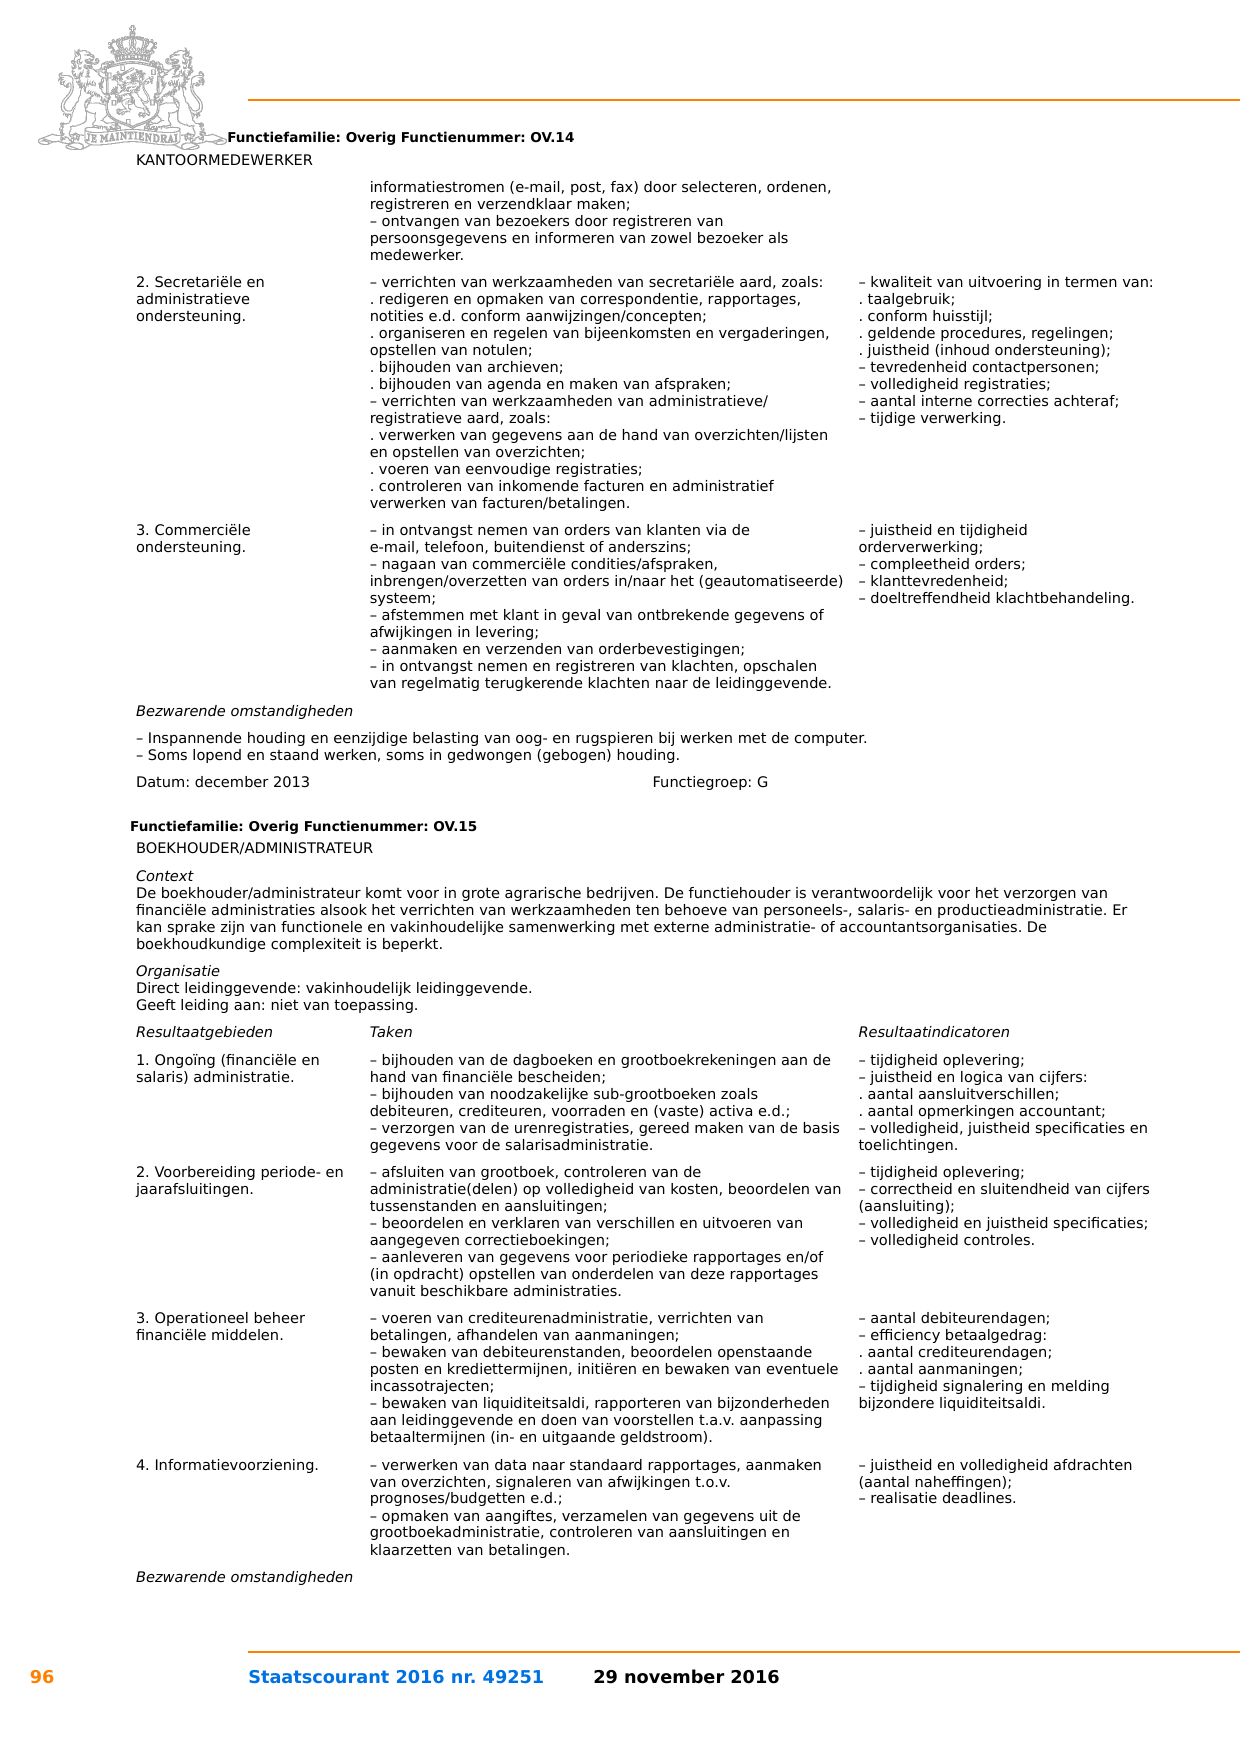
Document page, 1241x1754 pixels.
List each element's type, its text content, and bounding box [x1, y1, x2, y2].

table_cell Resultaatindicatoren [853, 1020, 1163, 1046]
table_cell 2. Secretariële en administratieve ondersteuning. [131, 269, 363, 516]
table_cell – verwerken van data naar standaard rapportages, aanmaken van overzichten, signaleren van afwijkingen t.o.v. prognoses/budgetten e.d.; – opmaken van aangiftes, verzamelen van gegevens uit de grootboekadministratie, controleren van aansluitingen en klaarzetten van betalingen. [364, 1452, 852, 1563]
table_cell – afsluiten van grootboek, controleren van de administratie(delen) op volledigheid van kosten, beoordelen van tussenstanden en aansluitingen; – beoordelen en verklaren van verschillen en uitvoeren van aangegeven correctieboekingen; – aanleveren van gegevens voor periodieke rapportages en/of (in opdracht) opstellen van onderdelen van deze rapportages vanuit beschikbare administraties. [364, 1159, 852, 1304]
table_cell – in ontvangst nemen van orders van klanten via de e-mail, telefoon, buitendienst of anderszins; – nagaan van commerciële condities/afspraken, inbrengen/overzetten van orders in/naar het (geautomatiseerde) systeem; – afstemmen met klant in geval van ontbrekende gegevens of afwijkingen in levering; – aanmaken en verzenden van orderbevestigingen; – in ontvangst nemen en registreren van klachten, opschalen van regelmatig terugkerende klachten naar de leidinggevende. [364, 518, 852, 697]
table_cell [131, 174, 363, 268]
table_cell Functiegroep: G [647, 770, 1163, 796]
table_cell BOEKHOUDER/ADMINISTRATEUR [131, 836, 1163, 862]
table_cell 3. Operationeel beheer financiële middelen. [131, 1306, 363, 1451]
table_cell – aantal debiteurendagen; – efficiency betaalgedrag: . aantal crediteurendagen; . aantal aanmaningen; – tijdigheid signalering en melding bijzondere liquiditeitsaldi. [853, 1306, 1163, 1451]
table_cell informatiestromen (e-mail, post, fax) door selecteren, ordenen, registreren en verzendklaar maken; – ontvangen van bezoekers door registreren van persoonsgegevens en informeren van zowel bezoeker als medewerker. [364, 174, 852, 268]
table_cell Context De boekhouder/administrateur komt voor in grote agrarische bedrijven. De functiehouder is verantwoordelijk voor het verzorgen van financiële administraties alsook het verrichten van werkzaamheden ten behoeve van personeels-, salaris- en productieadministratie. Er kan sprake zijn van functionele en vakinhoudelijke samenwerking met externe administratie- of accountantsorganisaties. De boekhoudkundige complexiteit is beperkt. [131, 863, 1163, 957]
table_cell KANTOORMEDEWERKER [131, 147, 1163, 173]
table_cell 4. Informatievoorziening. [131, 1452, 363, 1563]
table_cell [853, 174, 1163, 268]
table_header Functiefamilie: Overig Functienummer: OV.14 [227, 130, 1163, 146]
table_cell Datum: december 2013 [131, 770, 646, 796]
table_cell – tijdigheid oplevering; – correctheid en sluitendheid van cijfers (aansluiting); – volledigheid en juistheid specificaties; – volledigheid controles. [853, 1159, 1163, 1304]
table_cell – juistheid en tijdigheid orderverwerking; – compleetheid orders; – klanttevredenheid; – doeltreffendheid klachtbehandeling. [853, 518, 1163, 697]
table_cell – tijdigheid oplevering; – juistheid en logica van cijfers: . aantal aansluitverschillen; . aantal opmerkingen accountant; – volledigheid, juistheid specificaties en toelichtingen. [853, 1047, 1163, 1158]
table_cell 1. Ongoïng (financiële en salaris) administratie. [131, 1047, 363, 1158]
table_cell 2. Voorbereiding periode- en jaarafsluitingen. [131, 1159, 363, 1304]
picture [38, 25, 227, 150]
table_cell Resultaatgebieden [131, 1020, 363, 1046]
table_cell – voeren van crediteurenadministratie, verrichten van betalingen, afhandelen van aanmaningen; – bewaken van debiteurenstanden, beoordelen openstaande posten en krediettermijnen, initiëren en bewaken van eventuele incassotrajecten; – bewaken van liquiditeitsaldi, rapporteren van bijzonderheden aan leidinggevende en doen van voorstellen t.a.v. aanpassing betaaltermijnen (in- en uitgaande geldstroom). [364, 1306, 852, 1451]
table_cell Bezwarende omstandigheden [131, 698, 1163, 724]
table_cell Organisatie Direct leidinggevende: vakinhoudelijk leidinggevende. Geeft leiding aan: niet van toepassing. [131, 958, 1163, 1018]
table_cell – bijhouden van de dagboeken en grootboekrekeningen aan de hand van financiële bescheiden; – bijhouden van noodzakelijke sub-grootboeken zoals debiteuren, crediteuren, voorraden en (vaste) activa e.d.; – verzorgen van de urenregistraties, gereed maken van de basis gegevens voor de salarisadministratie. [364, 1047, 852, 1158]
table_cell – kwaliteit van uitvoering in termen van: . taalgebruik; . conform huisstijl; . geldende procedures, regelingen; . juistheid (inhoud ondersteuning); – tevredenheid contactpersonen; – volledigheid registraties; – aantal interne correcties achteraf; – tijdige verwerking. [853, 269, 1163, 516]
table_cell Bezwarende omstandigheden [131, 1564, 1163, 1590]
table_cell – juistheid en volledigheid afdrachten (aantal naheffingen); – realisatie deadlines. [853, 1452, 1163, 1563]
table_header Functiefamilie: Overig Functienummer: OV.15 [130, 819, 1163, 834]
table_cell Taken [364, 1020, 852, 1046]
table_cell – verrichten van werkzaamheden van secretariële aard, zoals: . redigeren en opmaken van correspondentie, rapportages, notities e.d. conform aanwijzingen/concepten; . organiseren en regelen van bijeenkomsten en vergaderingen, opstellen van notulen; . bijhouden van archieven; . bijhouden van agenda en maken van afspraken; – verrichten van werkzaamheden van administratieve/ registratieve aard, zoals: . verwerken van gegevens aan de hand van overzichten/lijsten en opstellen van overzichten; . voeren van eenvoudige registraties; . controleren van inkomende facturen en administratief verwerken van facturen/betalingen. [364, 269, 852, 516]
table_cell 3. Commerciële ondersteuning. [131, 518, 363, 697]
table_cell – Inspannende houding en eenzijdige belasting van oog- en rugspieren bij werken met de computer. – Soms lopend en staand werken, soms in gedwongen (gebogen) houding. [131, 725, 1163, 768]
